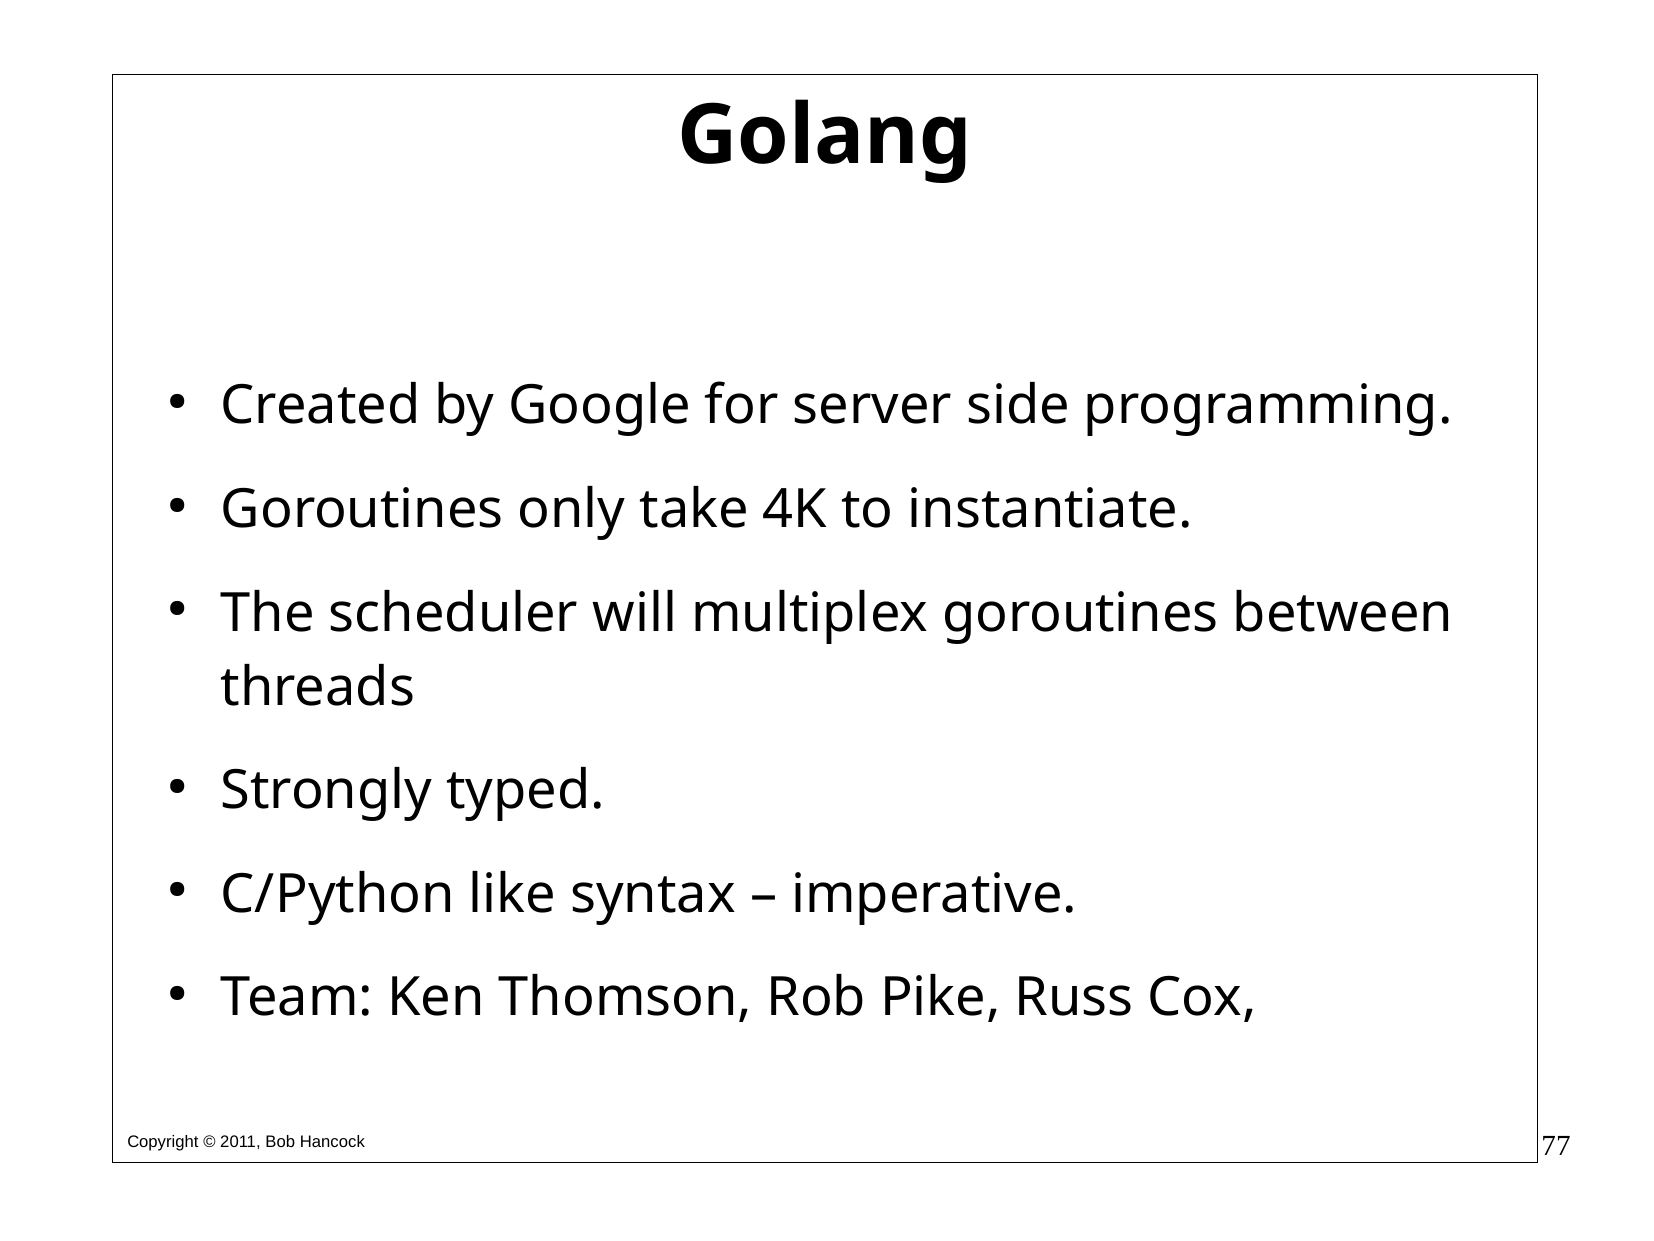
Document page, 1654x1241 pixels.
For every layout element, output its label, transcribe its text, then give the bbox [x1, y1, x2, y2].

text_box Copyright © 2011, Bob Hancock [112, 1125, 381, 1159]
list Created by Google for server side programming. Goroutines only take 4K to instantiate. The scheduler will multiplex goroutines between threads Strongly typed. C/Python like syntax – imperative. Team: Ken Thomson, Rob Pike, Russ Cox, [150, 262, 1501, 1126]
title Golang [112, 75, 1538, 188]
